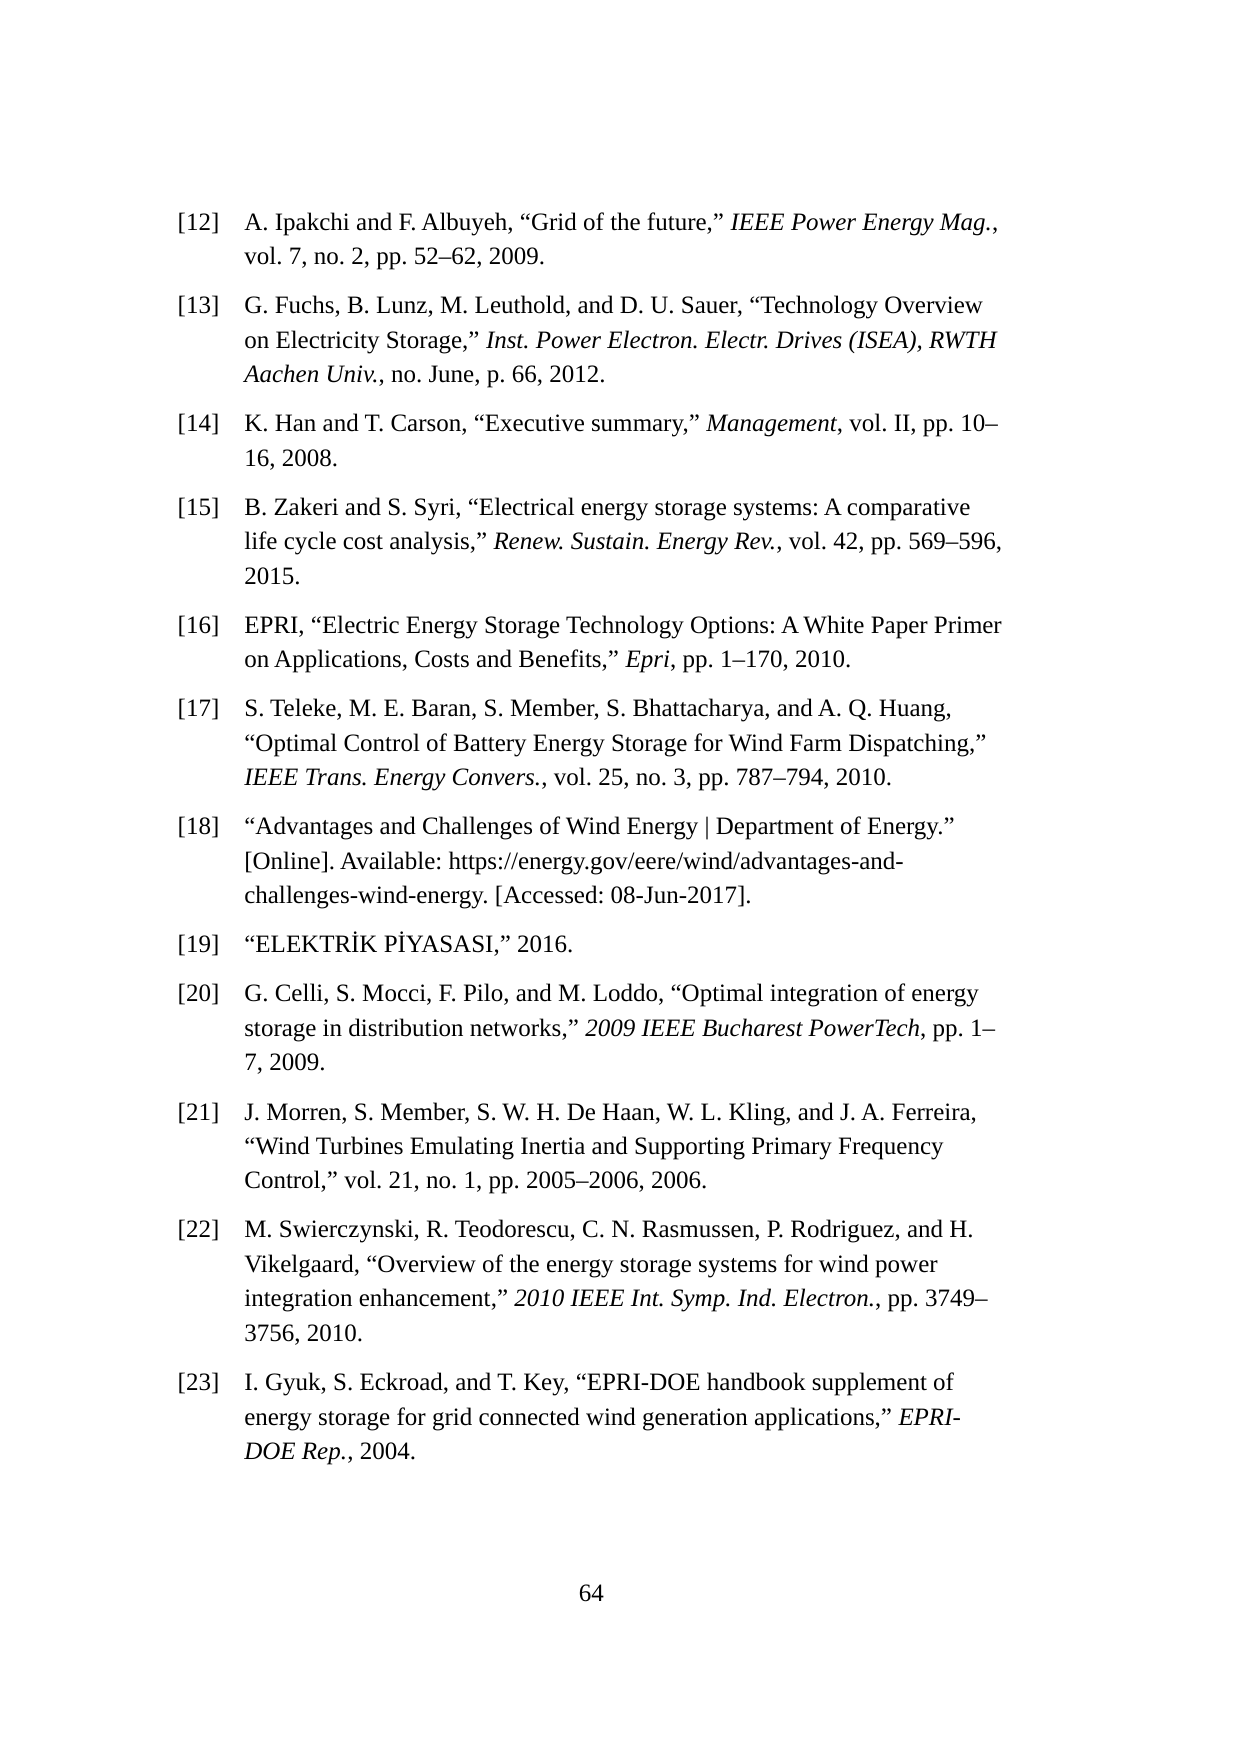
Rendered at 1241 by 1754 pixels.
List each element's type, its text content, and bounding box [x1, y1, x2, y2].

text [15] B. Zakeri and S. Syri, “Electrical energy storage systems: A comparative life cycle cost analysis,” Renew. Sustain. Energy Rev., vol. 42, pp. 569–596, 2015. [177, 492, 1004, 589]
text [17] S. Teleke, M. E. Baran, S. Member, S. Bhattacharya, and A. Q. Huang, “Optimal Control of Battery Energy Storage for Wind Farm Dispatching,” IEEE Trans. Energy Convers., vol. 25, no. 3, pp. 787–794, 2010. [177, 693, 1004, 791]
text [18] “Advantages and Challenges of Wind Energy | Department of Energy.” [Online]. Available: https://energy.gov/eere/wind/advantages-and-challenges-wind-energy. [Accessed: 08-Jun-2017]. [177, 811, 1004, 909]
text [22] M. Swierczynski, R. Teodorescu, C. N. Rasmussen, P. Rodriguez, and H. Vikelgaard, “Overview of the energy storage systems for wind power integration enhancement,” 2010 IEEE Int. Symp. Ind. Electron., pp. 3749–3756, 2010. [177, 1214, 1004, 1347]
text [12] A. Ipakchi and F. Albuyeh, “Grid of the future,” IEEE Power Energy Mag., vol. 7, no. 2, pp. 52–62, 2009. [177, 207, 1004, 270]
text [13] G. Fuchs, B. Lunz, M. Leuthold, and D. U. Sauer, “Technology Overview on Electricity Storage,” Inst. Power Electron. Electr. Drives (ISEA), RWTH Aachen Univ., no. June, p. 66, 2012. [177, 290, 1004, 388]
text [19] “ELEKTRİK PİYASASI,” 2016. [177, 929, 1004, 958]
text [23] I. Gyuk, S. Eckroad, and T. Key, “EPRI-DOE handbook supplement of energy storage for grid connected wind generation applications,” EPRI-DOE Rep., 2004. [177, 1367, 1004, 1465]
text [14] K. Han and T. Carson, “Executive summary,” Management, vol. II, pp. 10–16, 2008. [177, 408, 1004, 472]
text [21] J. Morren, S. Member, S. W. H. De Haan, W. L. Kling, and J. A. Ferreira, “Wind Turbines Emulating Inertia and Supporting Primary Frequency Control,” vol. 21, no. 1, pp. 2005–2006, 2006. [177, 1097, 1004, 1194]
text [16] EPRI, “Electric Energy Storage Technology Options: A White Paper Primer on Applications, Costs and Benefits,” Epri, pp. 1–170, 2010. [177, 610, 1004, 673]
text [20] G. Celli, S. Mocci, F. Pilo, and M. Loddo, “Optimal integration of energy storage in distribution networks,” 2009 IEEE Bucharest PowerTech, pp. 1–7, 2009. [177, 978, 1004, 1076]
